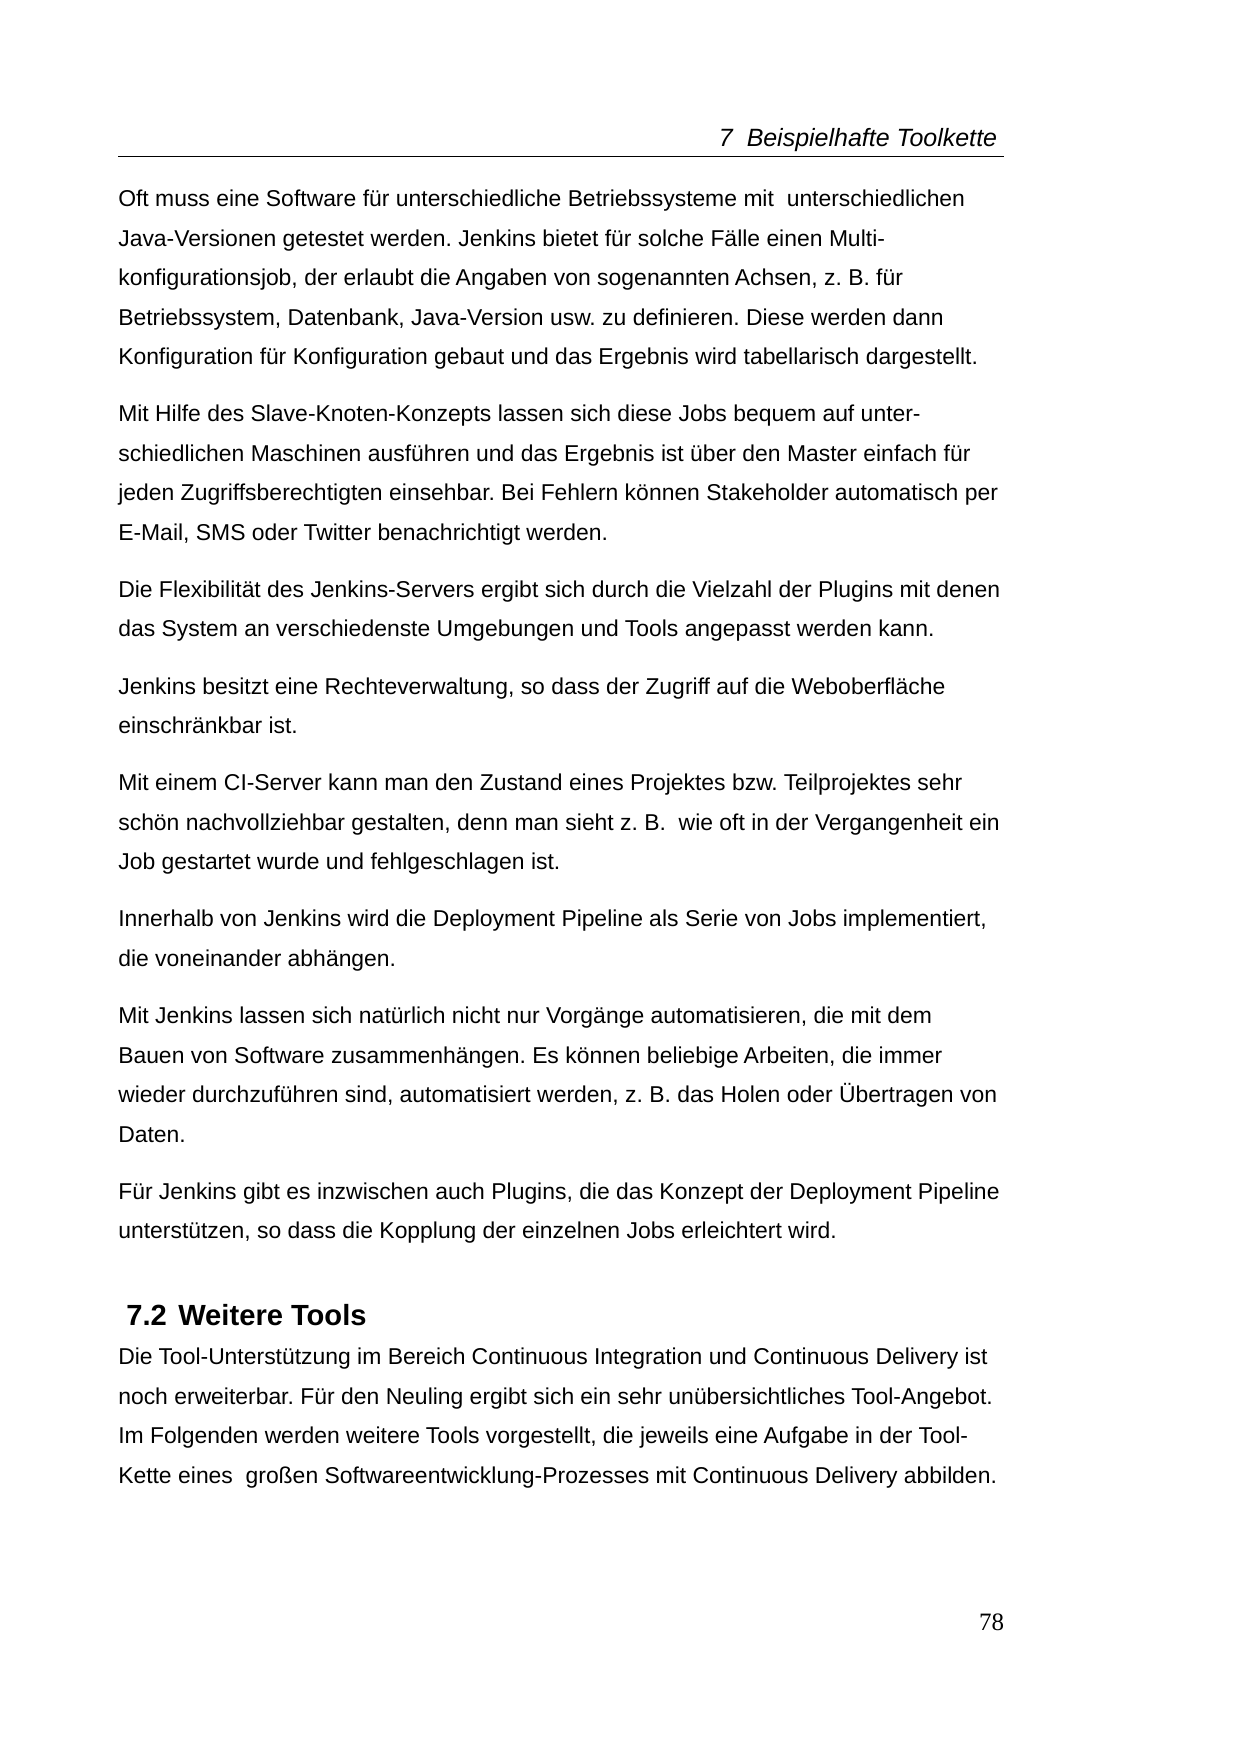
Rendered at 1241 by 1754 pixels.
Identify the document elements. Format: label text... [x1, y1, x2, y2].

text Oft muss eine Software für unterschiedliche Betriebssysteme mit unterschiedlichen Java-Versionen getestet werden. Jenkins bietet für solche Fälle einen Multi-konfigurationsjob, der erlaubt die Angaben von sogenannten Achsen, z. B. für Betriebssystem, Datenbank, Java-Version usw. zu definieren. Diese werden dann Konfiguration für Konfiguration gebaut und das Ergebnis wird tabellarisch dargestellt. [118, 185, 1004, 369]
text Jenkins besitzt eine Rechteverwaltung, so dass der Zugriff auf die Weboberfläche einschränkbar ist. [118, 673, 1004, 738]
subtitle Weitere Tools [118, 1298, 1004, 1332]
text Mit Jenkins lassen sich natürlich nicht nur Vorgänge automatisieren, die mit dem Bauen von Software zusammenhängen. Es können beliebige Arbeiten, die immer wieder durchzuführen sind, automatisiert werden, z. B. das Holen oder Übertragen von Daten. [118, 1002, 1004, 1147]
text Mit einem CI-Server kann man den Zustand eines Projektes bzw. Teilprojektes sehr schön nachvollziehbar gestalten, denn man sieht z. B. wie oft in der Vergangenheit ein Job gestartet wurde und fehlgeschlagen ist. [118, 769, 1004, 874]
text Die Flexibilität des Jenkins-Servers ergibt sich durch die Vielzahl der Plugins mit denen das System an verschiedenste Umgebungen und Tools angepasst werden kann. [118, 576, 1004, 642]
text Für Jenkins gibt es inzwischen auch Plugins, die das Konzept der Deployment Pipeline unterstützen, so dass die Kopplung der einzelnen Jobs erleichtert wird. [118, 1178, 1004, 1243]
text Innerhalb von Jenkins wird die Deployment Pipeline als Serie von Jobs implementiert, die voneinander abhängen. [118, 905, 1004, 971]
text Die Tool-Unterstützung im Bereich Continuous Integration und Continuous Delivery ist noch erweiterbar. Für den Neuling ergibt sich ein sehr unübersichtliches Tool-Angebot. Im Folgenden werden weitere Tools vorgestellt, die jeweils eine Aufgabe in der Tool-Kette eines großen Softwareentwicklung-Prozesses mit Continuous Delivery abbilden. [118, 1343, 1004, 1488]
text Mit Hilfe des Slave-Knoten-Konzepts lassen sich diese Jobs bequem auf unter-schiedlichen Maschinen ausführen und das Ergebnis ist über den Master einfach für jeden Zugriffsberechtigten einsehbar. Bei Fehlern können Stakeholder automatisch per E-Mail, SMS oder Twitter benachrichtigt werden. [118, 400, 1004, 545]
